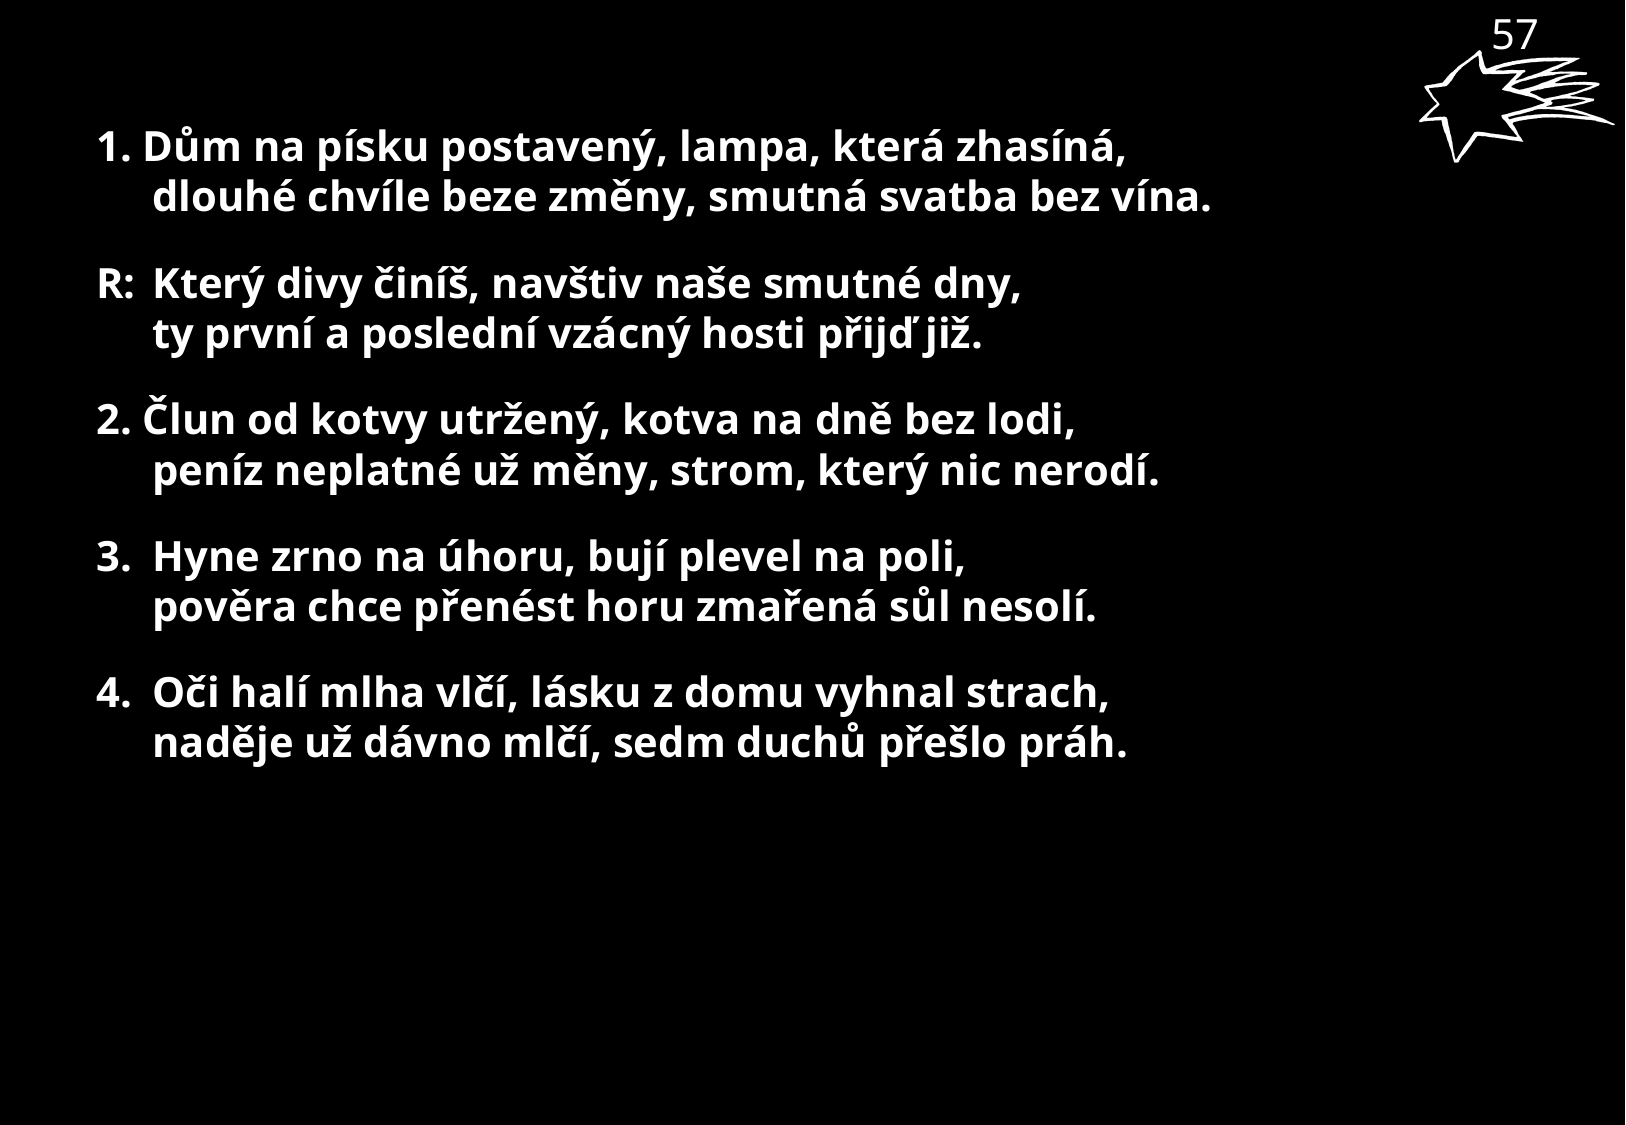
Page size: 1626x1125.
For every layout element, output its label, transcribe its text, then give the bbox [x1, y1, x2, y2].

text_box 57 [1405, 0, 1626, 66]
list 1. Dům na písku postavený, lampa, která zhasíná, dlouhé chvíle beze změny, smutná svatba bez vína. R: Který divy činíš, navštiv naše smutné dny, ty první a poslední vzácný hosti přijď již. 2. Člun od kotvy utržený, kotva na dně bez lodi, peníz neplatné už měny, strom, který nic nerodí. 3. Hyne zrno na úhoru, bují plevel na poli, pověra chce přenést horu zmařená sůl nesolí. 4. Oči halí mlha vlčí, lásku z domu vyhnal strach, naděje už dávno mlčí, sedm duchů přešlo práh. [81, 112, 1544, 1101]
